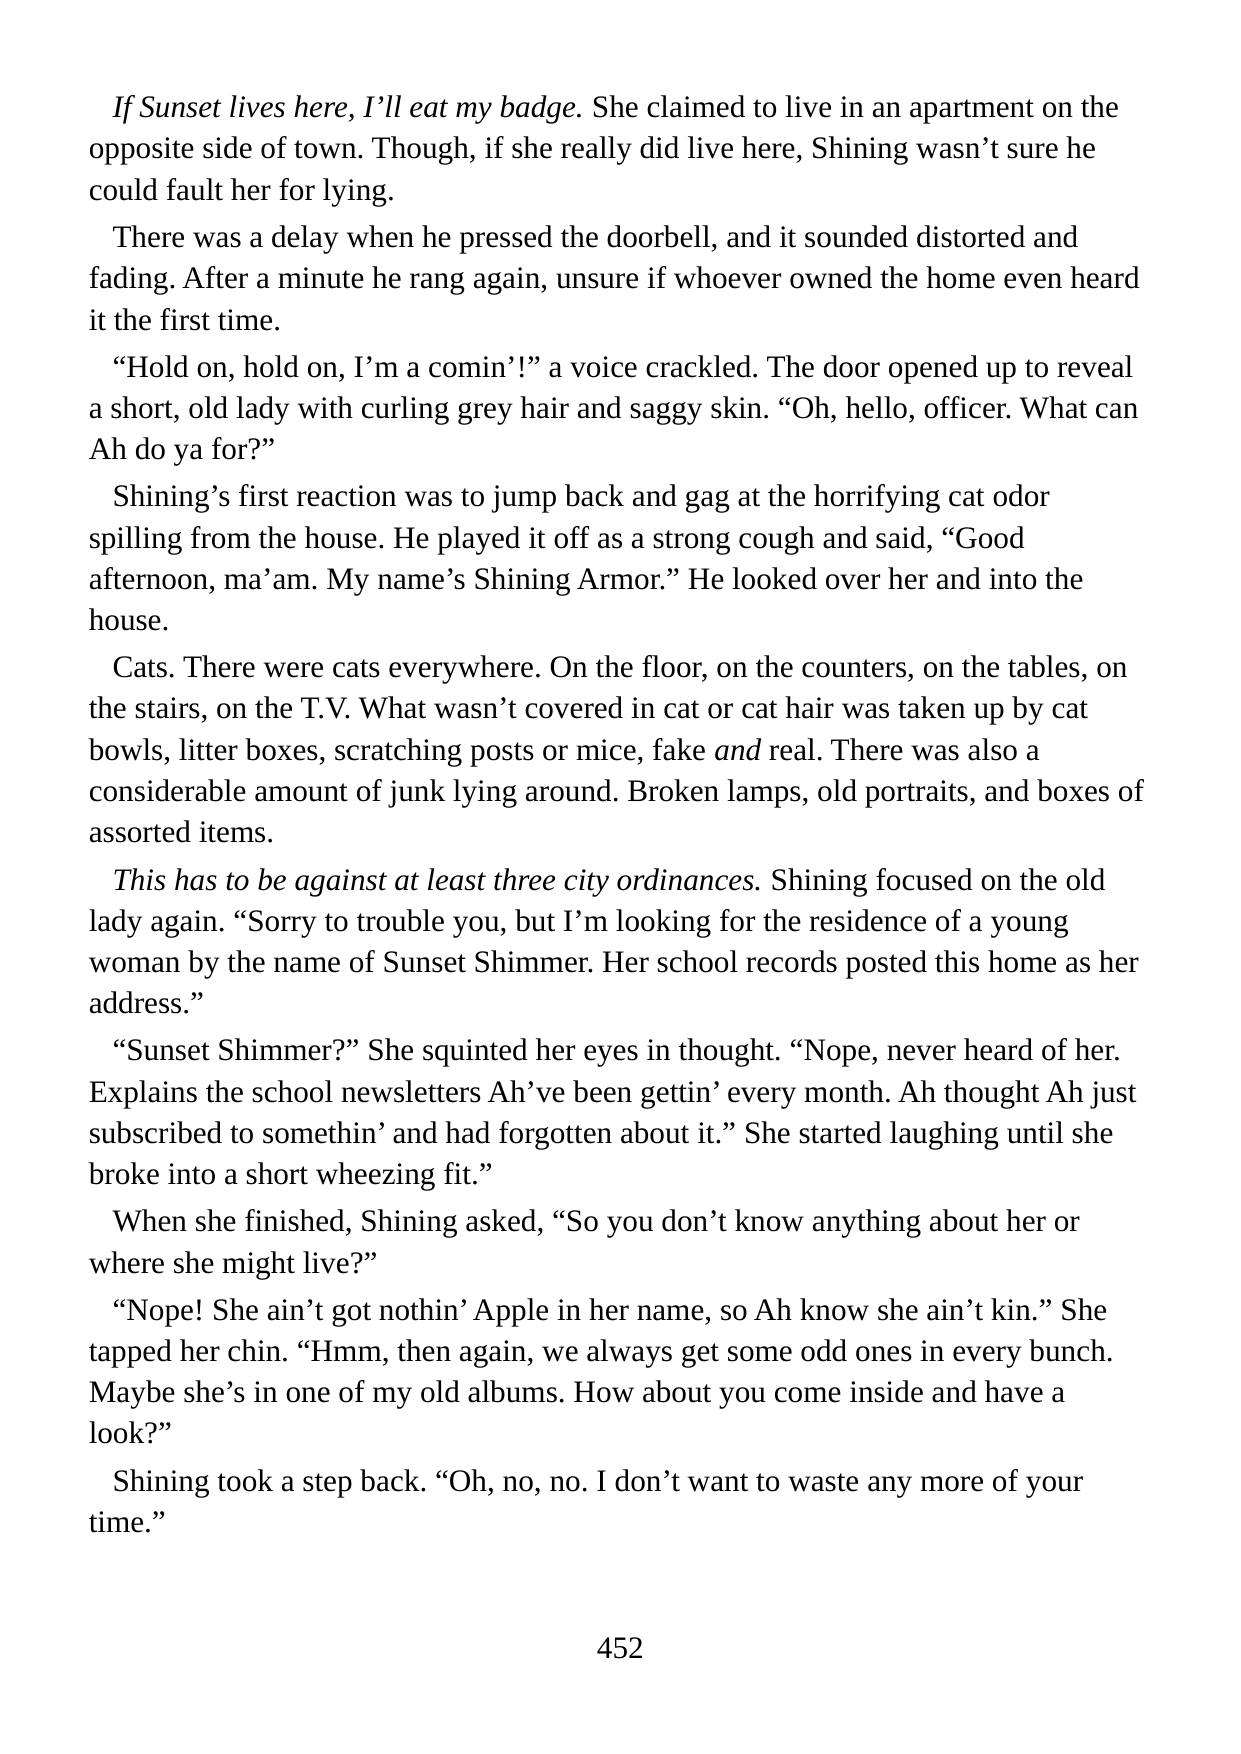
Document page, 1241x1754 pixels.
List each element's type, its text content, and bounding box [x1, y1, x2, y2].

text When she finished, Shining asked, “So you don’t know anything about her or where she might live?” [88, 1203, 1152, 1280]
text “Sunset Shimmer?” She squinted her eyes in thought. “Nope, never heard of her. Explains the school newsletters Ah’ve been gettin’ every month. Ah thought Ah just subscribed to somethin’ and had forgotten about it.” She started laughing until she broke into a short wheezing fit.” [88, 1032, 1152, 1191]
text If Sunset lives here, I’ll eat my badge. She claimed to live in an apartment on the opposite side of town. Though, if she really did live here, Shining wasn’t sure he could fault her for lying. [88, 88, 1152, 207]
text This has to be against at least three city ordinances. Shining focused on the old lady again. “Sorry to trouble you, but I’m looking for the residence of a young woman by the name of Sunset Shimmer. Her school records posted this home as her address.” [88, 861, 1152, 1020]
text There was a delay when he pressed the doorbell, and it sounded distorted and fading. After a minute he rang again, unsure if whoever owned the home even heard it the first time. [88, 218, 1152, 337]
text “Hold on, hold on, I’m a comin’!” a voice crackled. The door opened up to reveal a short, old lady with curling grey hair and saggy skin. “Oh, hello, officer. What can Ah do ya for?” [88, 348, 1152, 466]
text “Nope! She ain’t got nothin’ Apple in her name, so Ah know she ain’t kin.” She tapped her chin. “Hmm, then again, we always get some odd ones in every bunch. Maybe she’s in one of my old albums. How about you come inside and have a look?” [88, 1291, 1152, 1451]
text Cats. There were cats everywhere. On the floor, on the counters, on the tables, on the stairs, on the T.V. What wasn’t covered in cat or cat hair was taken up by cat bowls, litter boxes, scratching posts or mice, fake and real. There was also a considerable amount of junk lying around. Broken lamps, old portraits, and boxes of assorted items. [88, 648, 1152, 849]
text Shining took a step back. “Oh, no, no. I don’t want to waste any more of your time.” [88, 1462, 1152, 1539]
text Shining’s first reaction was to jump back and gag at the horrifying cat odor spilling from the house. He played it off as a strong cough and said, “Good afternoon, ma’am. My name’s Shining Armor.” He looked over her and into the house. [88, 478, 1152, 637]
